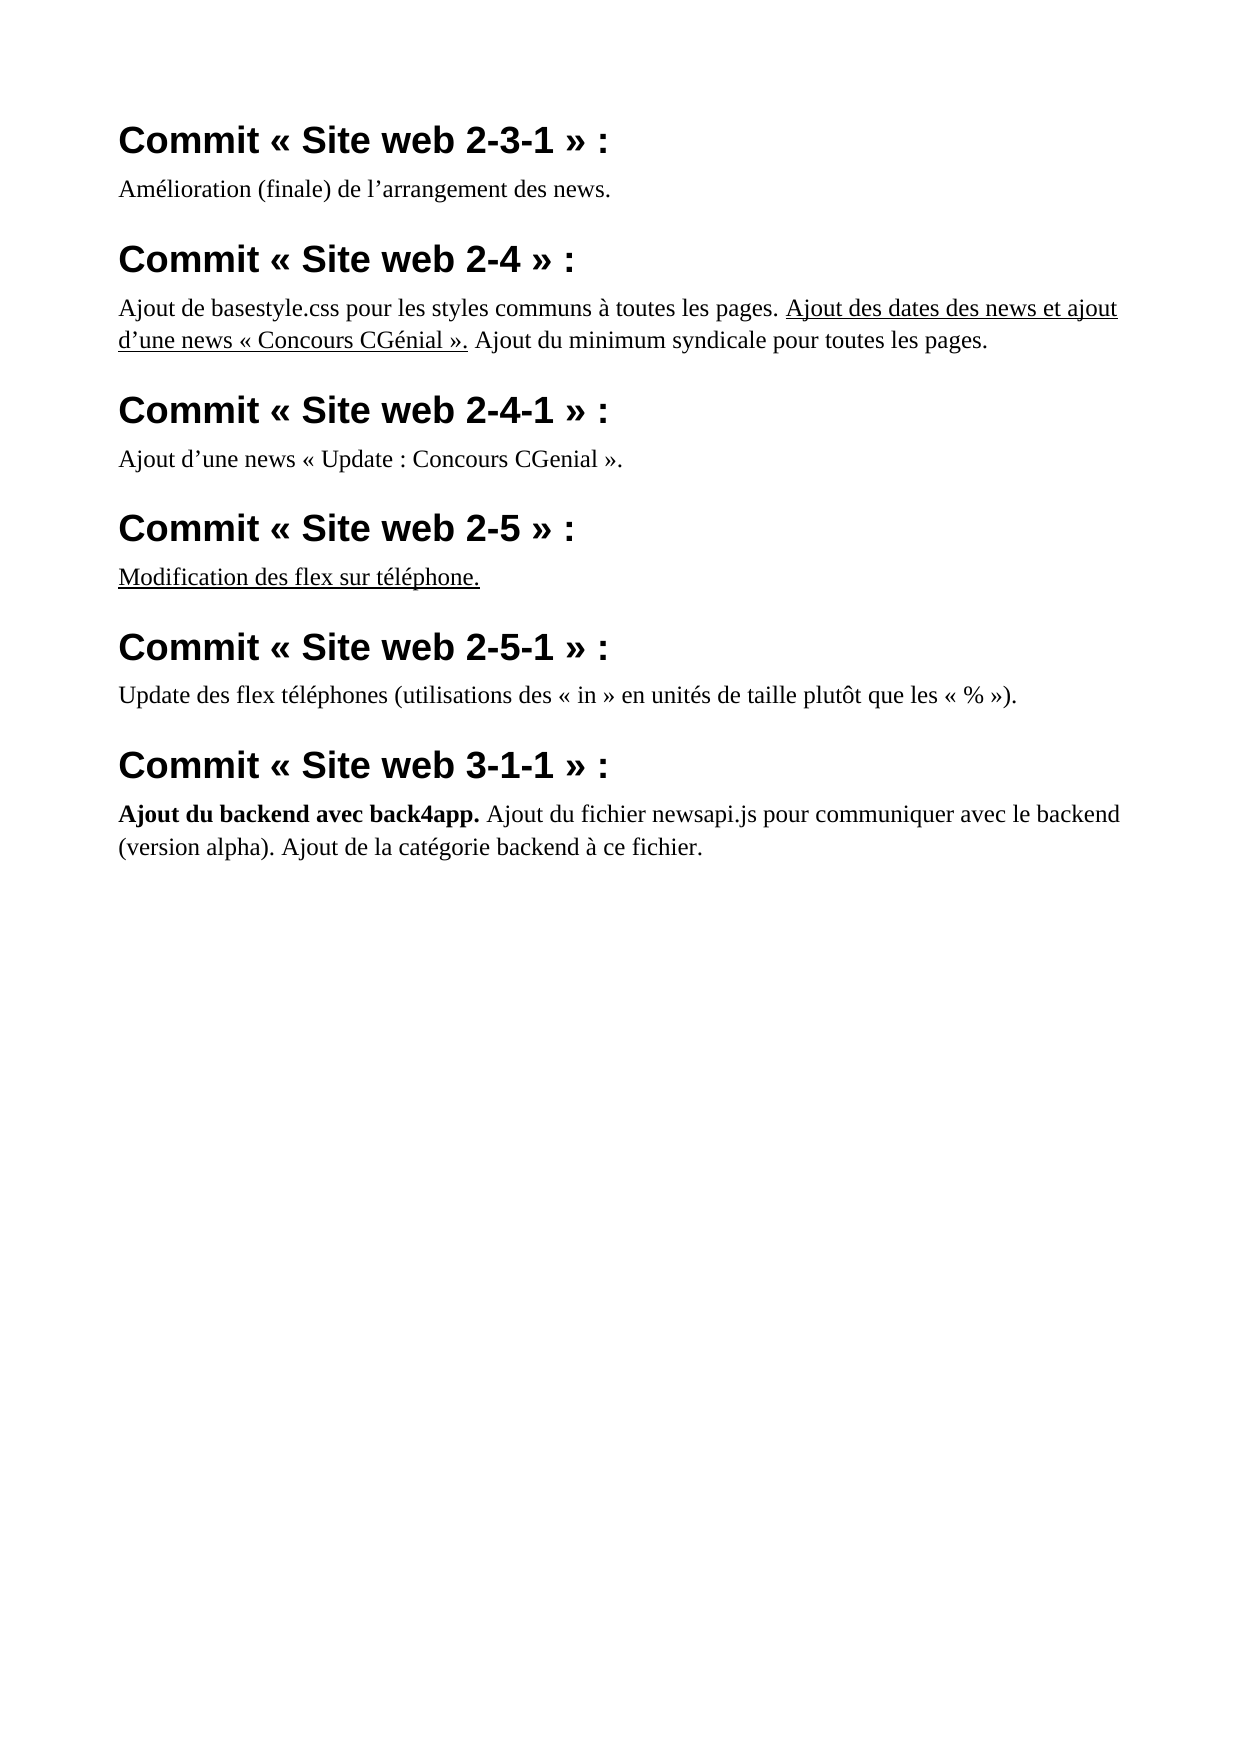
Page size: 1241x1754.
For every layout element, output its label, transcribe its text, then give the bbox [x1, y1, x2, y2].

subtitle Commit « Site web 2-5 » : [118, 506, 1122, 550]
text Amélioration (finale) de l’arrangement des news. [118, 174, 1122, 203]
subtitle Commit « Site web 2-3-1 » : [118, 118, 1122, 162]
text Update des flex téléphones (utilisations des « in » en unités de taille plutôt que les « % »). [118, 681, 1122, 709]
subtitle Commit « Site web 2-4 » : [118, 236, 1122, 280]
text Ajout du backend avec back4app. Ajout du fichier newsapi.js pour communiquer avec le backend (version alpha). Ajout de la catégorie backend à ce fichier. [118, 799, 1122, 861]
subtitle Commit « Site web 3-1-1 » : [118, 743, 1122, 786]
subtitle Commit « Site web 2-4-1 » : [118, 388, 1122, 431]
text Ajout d’une news « Update : Concours CGenial ». [118, 444, 1122, 473]
text Modification des flex sur téléphone. [118, 562, 1122, 591]
subtitle Commit « Site web 2-5-1 » : [118, 624, 1122, 668]
text Ajout de basestyle.css pour les styles communs à toutes les pages. Ajout des dates des news et ajout d’une news « Concours CGénial ». Ajout du minimum syndicale pour toutes les pages. [118, 293, 1122, 354]
